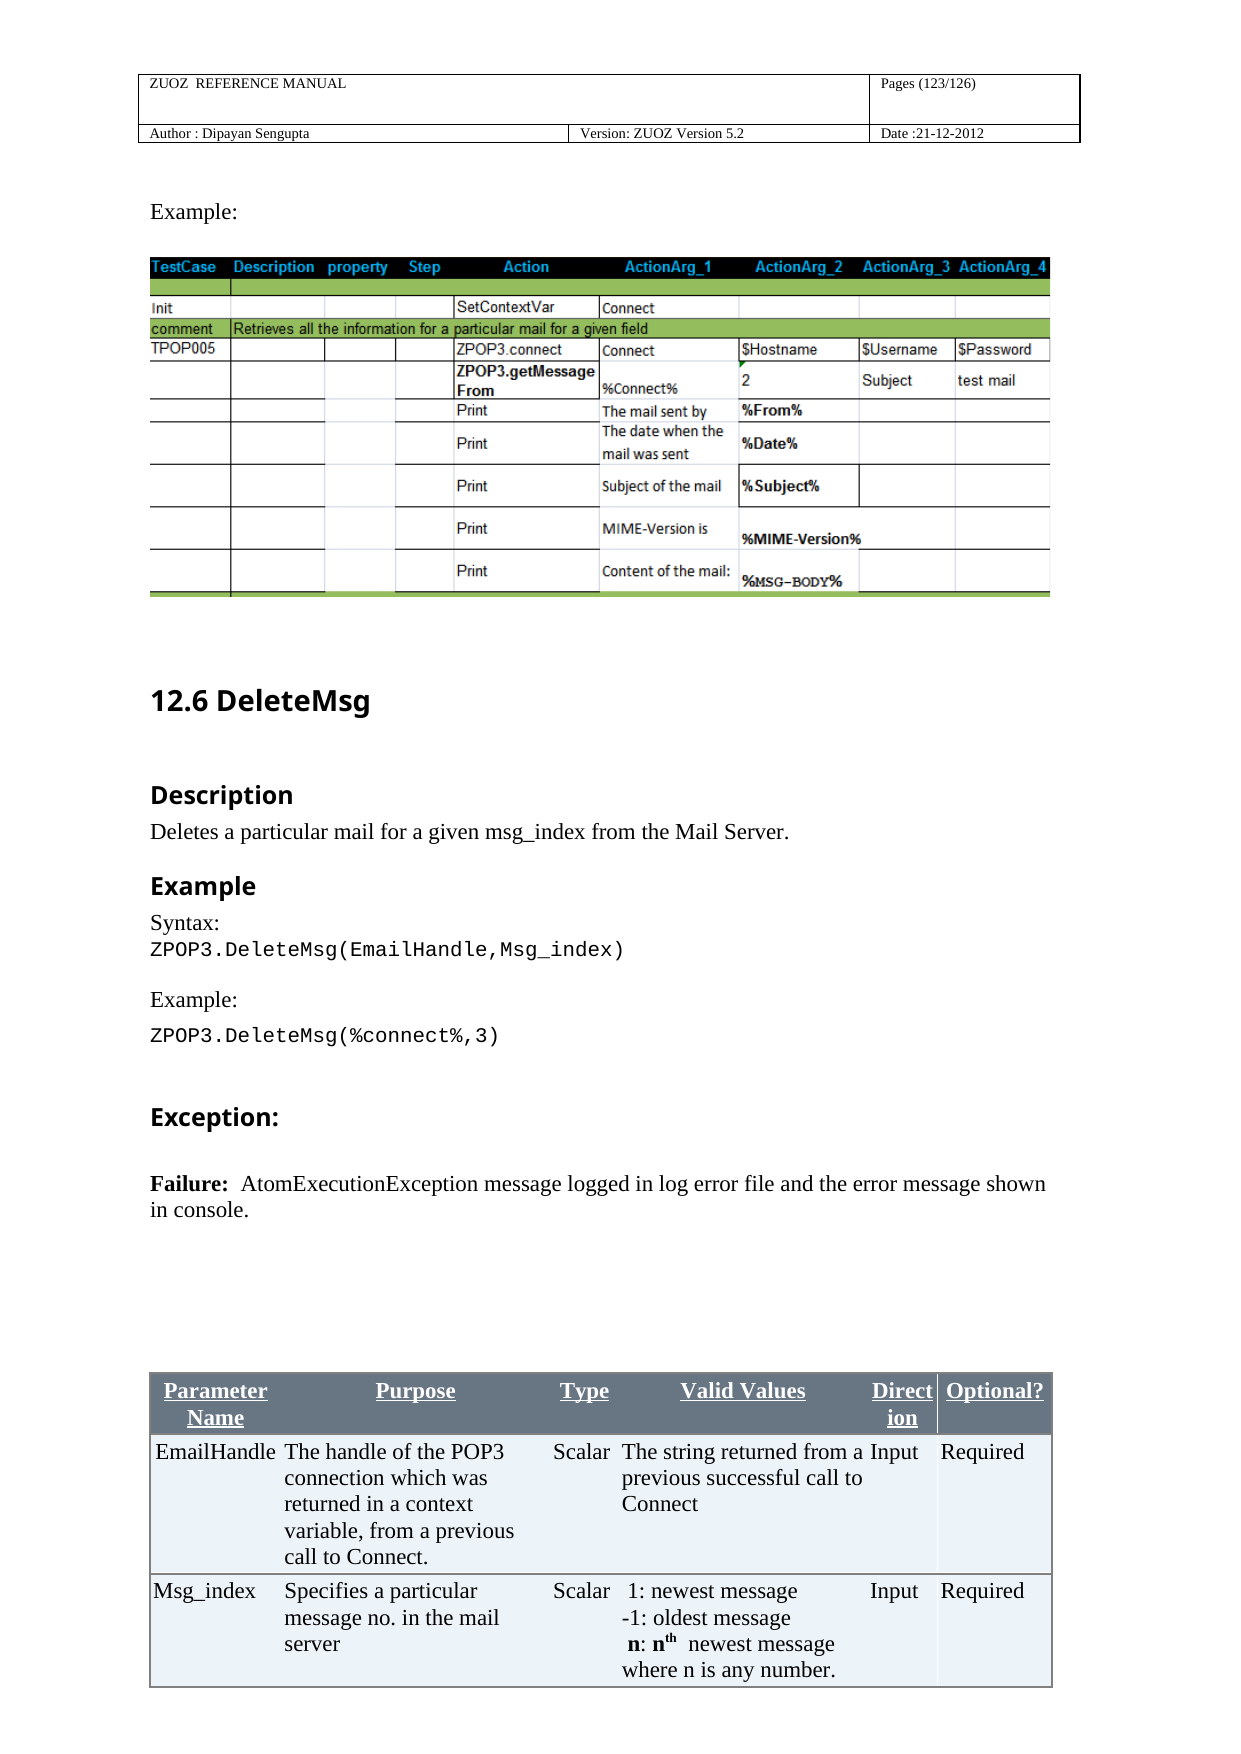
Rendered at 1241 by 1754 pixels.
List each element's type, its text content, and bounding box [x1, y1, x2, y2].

text Example: [150, 198, 1050, 225]
table_cell Scalar [550, 1435, 619, 1572]
subtitle Description [150, 777, 1050, 811]
text Deletes a particular mail for a given msg_index from the Mail Server. [150, 818, 1050, 844]
table_cell Specifies a particular message no. in the mail server [281, 1575, 550, 1686]
table_header Parameter Name [151, 1374, 281, 1433]
text Syntax: [150, 909, 1050, 936]
table_cell Required [938, 1435, 1051, 1572]
table_header Valid Values [619, 1374, 867, 1433]
table_header Purpose [281, 1374, 550, 1433]
table_cell Required [938, 1575, 1051, 1686]
text Example: [150, 986, 1050, 1012]
picture [150, 257, 1051, 597]
table_cell The string returned from a previous successful call to Connect [619, 1435, 867, 1572]
table_cell Input [867, 1575, 937, 1686]
table_cell The handle of the POP3 connection which was returned in a context variable, from a previous call to Connect. [281, 1435, 550, 1572]
subtitle Example [150, 869, 1050, 903]
text ZPOP3.DeleteMsg(%connect%,3) [150, 1025, 1050, 1048]
table_header Direction [867, 1374, 937, 1433]
text ZPOP3.DeleteMsg(EmailHandle,Msg_index) [150, 939, 1050, 962]
table_cell Input [867, 1435, 937, 1572]
text Failure: AtomExecutionException message logged in log error file and the error message shown in console. [150, 1169, 1050, 1222]
subtitle Exception: [150, 1100, 1050, 1134]
table_header Optional? [938, 1374, 1051, 1433]
table_cell 1: newest message -1: oldest message n: nth newest message where n is any number. [619, 1575, 867, 1686]
subtitle 12.6 DeleteMsg [150, 680, 1050, 720]
table_cell EmailHandle [151, 1435, 281, 1572]
table_cell Msg_index [151, 1575, 281, 1686]
table_cell Scalar [550, 1575, 619, 1686]
table_header Type [550, 1374, 619, 1433]
